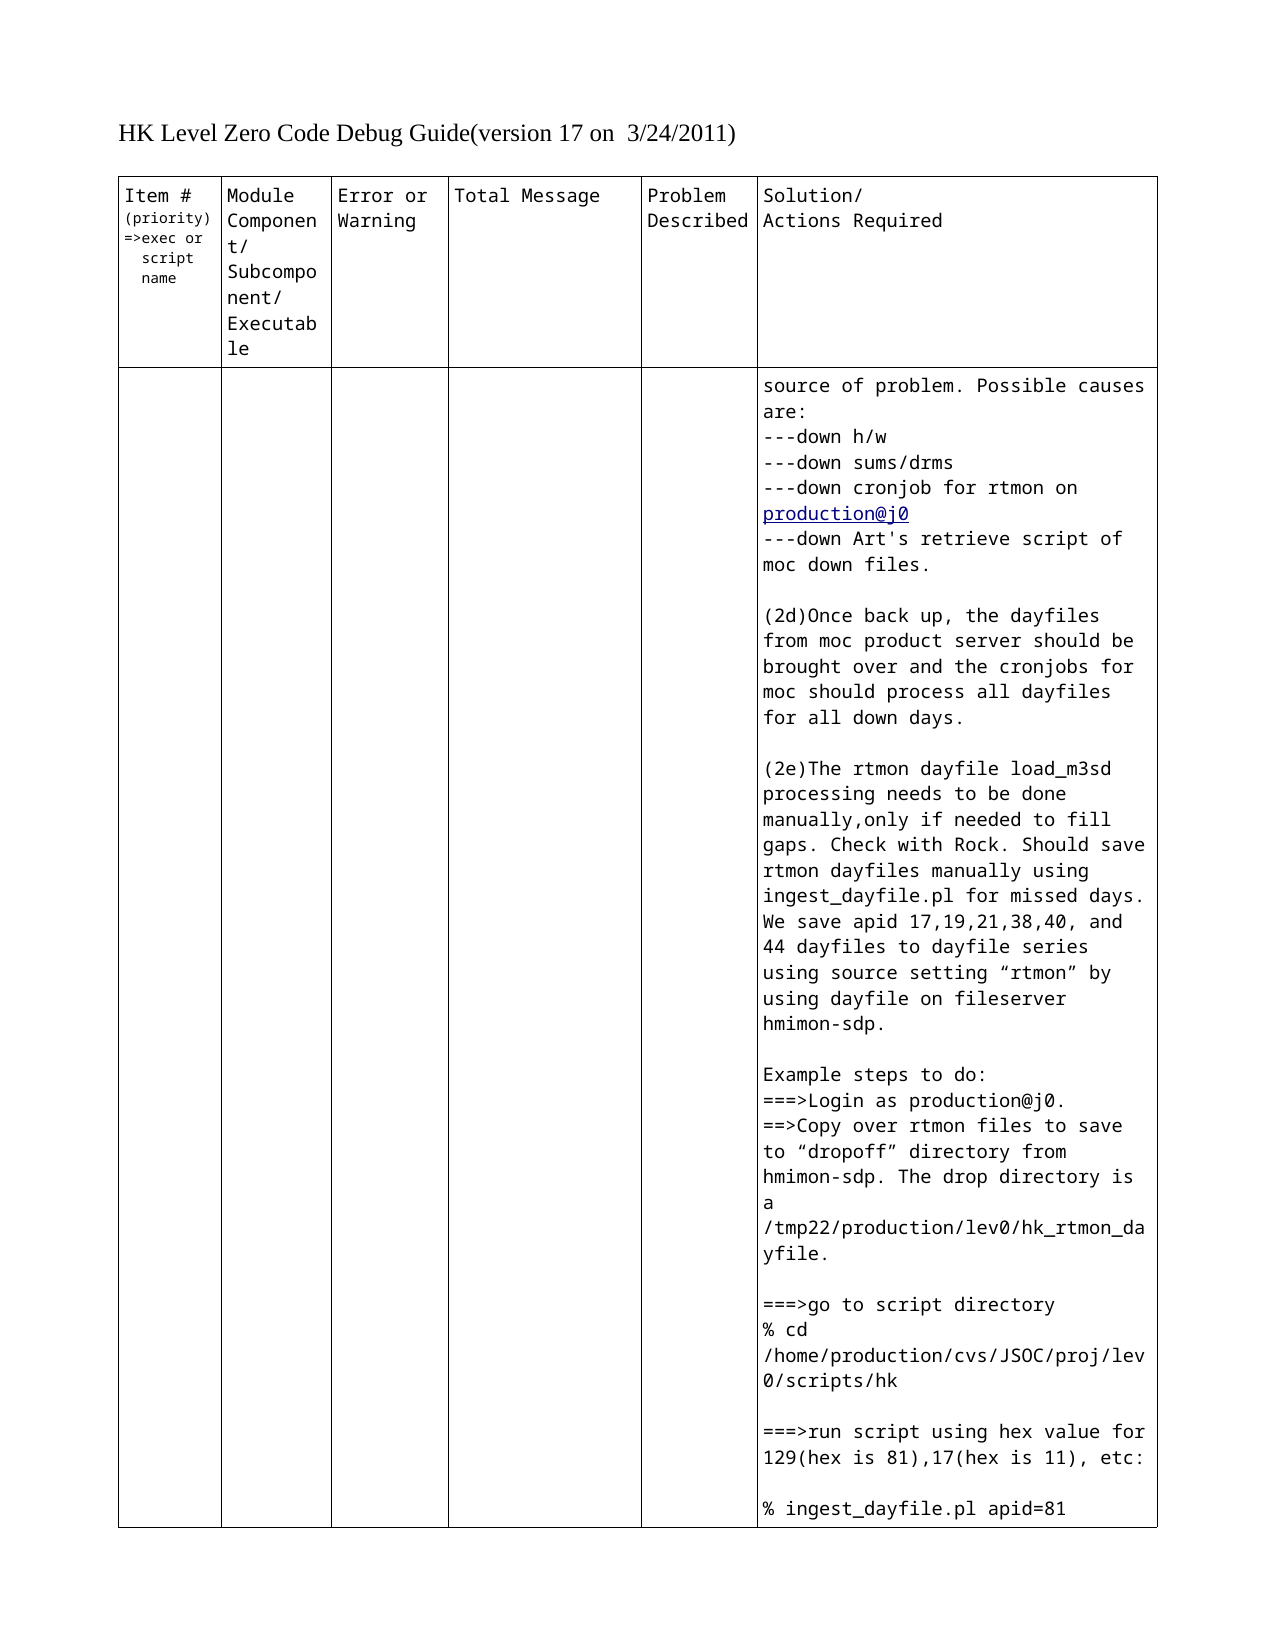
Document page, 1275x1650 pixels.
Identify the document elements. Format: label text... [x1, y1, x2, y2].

table_cell [222, 368, 331, 1527]
table_cell [332, 368, 448, 1527]
table_header Total Message [449, 177, 641, 367]
table_cell [449, 368, 641, 1527]
table_header Item # (priority) =>exec or script name [119, 177, 221, 367]
table_cell [642, 368, 757, 1527]
table_header Module Component/ Subcomponent/ Executable [222, 177, 331, 367]
table_cell [119, 368, 221, 1527]
table_header Error or Warning [332, 177, 448, 367]
table_header Solution/ Actions Required [758, 177, 1157, 367]
table_cell source of problem. Possible causes are: ---down h/w ---down sums/drms ---down cronjob for rtmon on production@j0 ---down Art's retrieve script of moc down files. (2d)Once back up, the dayfiles from moc product server should be brought over and the cronjobs for moc should process all dayfiles for all down days. (2e)The rtmon dayfile load_m3sd processing needs to be done manually,only if needed to fill gaps. Check with Rock. Should save rtmon dayfiles manually using ingest_dayfile.pl for missed days. We save apid 17,19,21,38,40, and 44 dayfiles to dayfile series using source setting “rtmon” by using dayfile on fileserver hmimon-sdp. Example steps to do: ===>Login as production@j0. ==>Copy over rtmon files to save to “dropoff” directory from hmimon-sdp. The drop directory is a /tmp22/production/lev0/hk_rtmon_dayfile. ===>go to script directory % cd /home/production/cvs/JSOC/proj/lev0/scripts/hk ===>run script using hex value for 129(hex is 81),17(hex is 11), etc: % ingest_dayfile.pl apid=81 [758, 368, 1157, 1527]
table_header Problem Described [642, 177, 757, 367]
